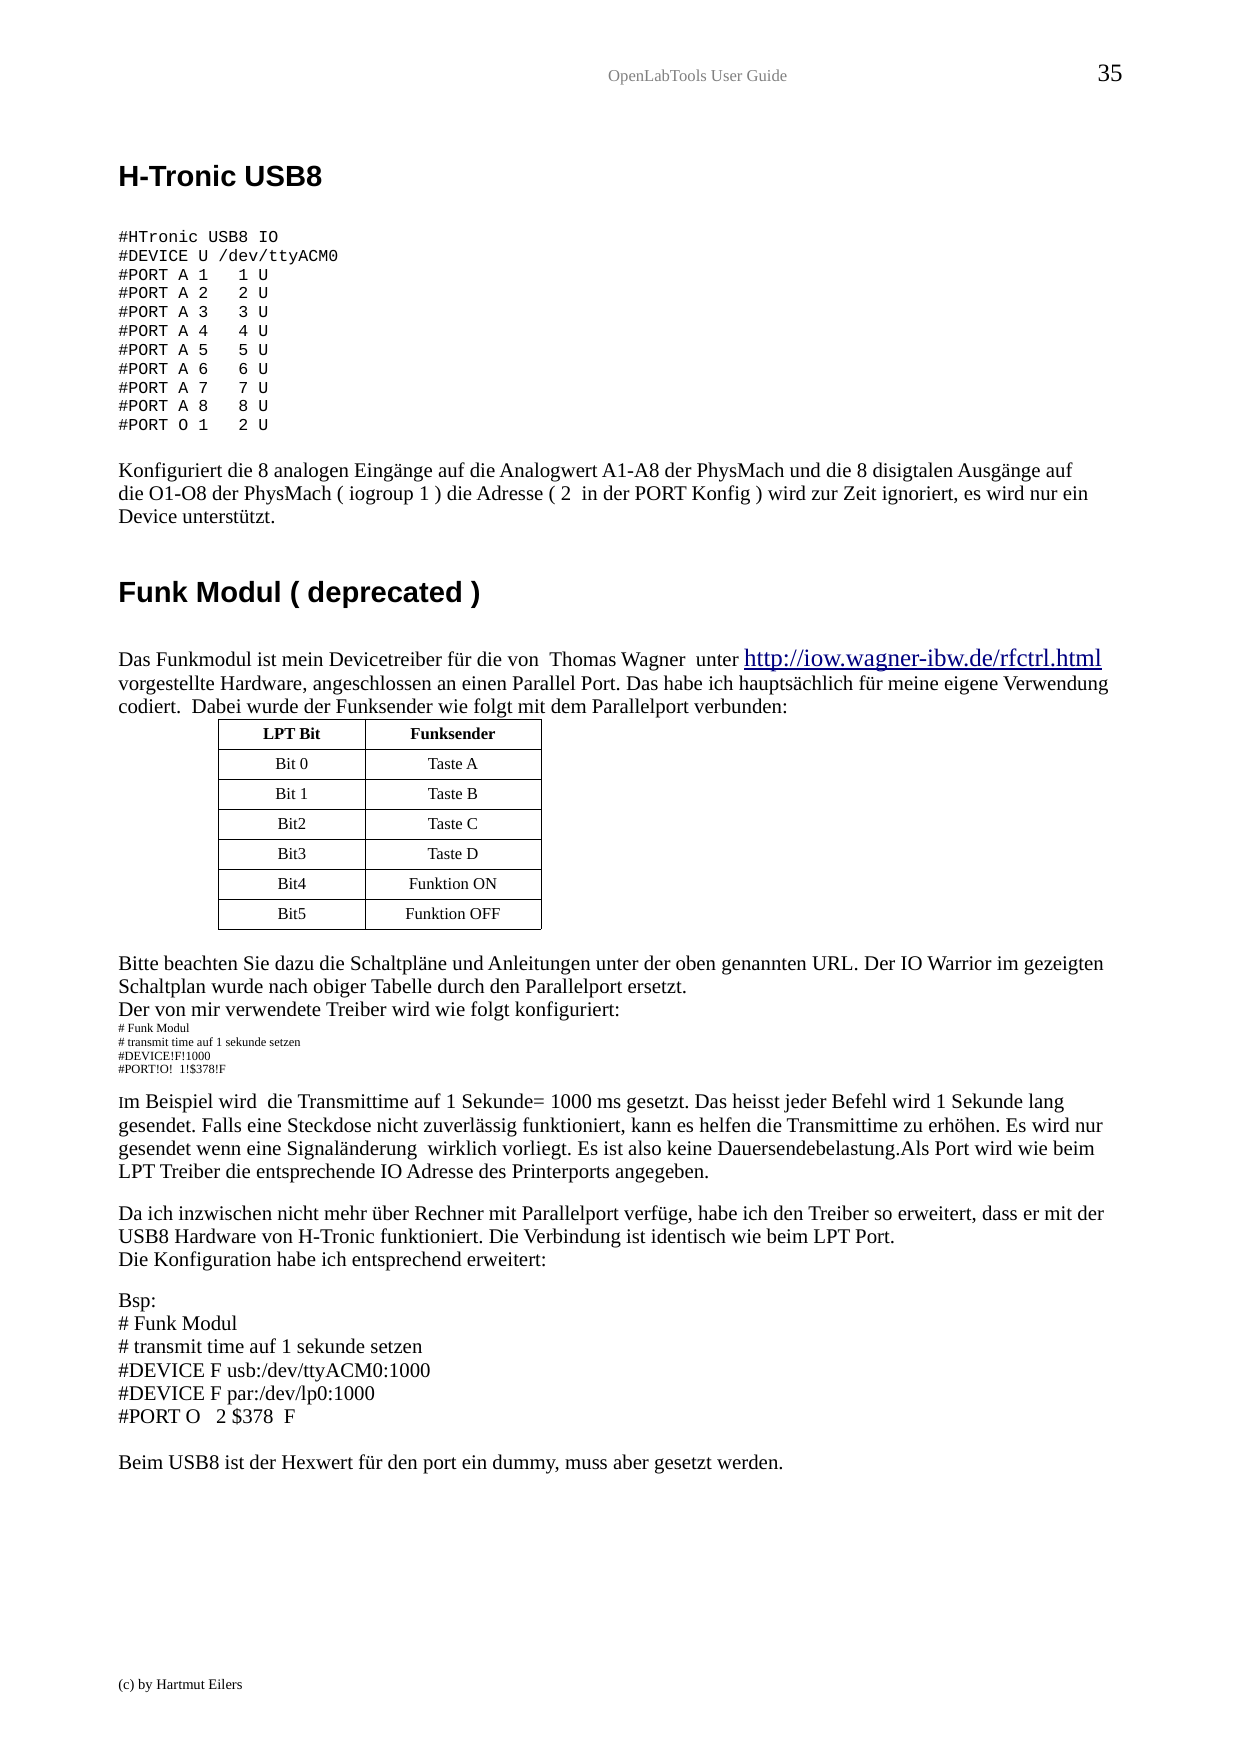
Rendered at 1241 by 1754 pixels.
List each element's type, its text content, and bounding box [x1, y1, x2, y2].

table_cell Taste D [366, 840, 541, 868]
text Im Beispiel wird die Transmittime auf 1 Sekunde= 1000 ms gesetzt. Das heisst jeder Befehl wird 1 Sekunde lang gesendet. Falls eine Steckdose nicht zuverlässig funktioniert, kann es helfen die Transmittime zu erhöhen. Es wird nur gesendet wenn eine Signaländerung wirklich vorliegt. Es ist also keine Dauersendebelastung.Als Port wird wie beim LPT Treiber die entsprechende IO Adresse des Printerports angegeben. [118, 1090, 1122, 1183]
table_cell Bit3 [219, 840, 365, 868]
table_cell Taste A [366, 750, 541, 778]
text #PORT A 4 4 U [118, 323, 1122, 341]
text # transmit time auf 1 sekunde setzen [118, 1335, 1122, 1358]
text Konfiguriert die 8 analogen Eingänge auf die Analogwert A1-A8 der PhysMach und die 8 disigtalen Ausgänge auf [118, 459, 1122, 482]
table_cell Taste B [366, 780, 541, 808]
text #DEVICE U /dev/ttyACM0 [118, 247, 1122, 266]
text #PORT A 7 7 U [118, 379, 1122, 398]
text Die Konfiguration habe ich entsprechend erweitert: [118, 1248, 1122, 1271]
table_header Funksender [366, 720, 541, 748]
text Das Funkmodul ist mein Devicetreiber für die von Thomas Wagner unter http://iow.wagner-ibw.de/rfctrl.html vorgestellte Hardware, angeschlossen an einen Parallel Port. Das habe ich hauptsächlich für meine eigene Verwendung codiert. Dabei wurde der Funksender wie folgt mit dem Parallelport verbunden: [118, 644, 1122, 718]
table_cell Bit2 [219, 810, 365, 838]
table_cell Bit 1 [219, 780, 365, 808]
text #DEVICE F par:/dev/lp0:1000 [118, 1382, 1122, 1405]
table_cell Bit5 [219, 900, 365, 928]
text #PORT A 5 5 U [118, 341, 1122, 360]
table_cell Bit 0 [219, 750, 365, 778]
text Da ich inzwischen nicht mehr über Rechner mit Parallelport verfüge, habe ich den Treiber so erweitert, dass er mit der USB8 Hardware von H-Tronic funktioniert. Die Verbindung ist identisch wie beim LPT Port. [118, 1201, 1122, 1248]
text #DEVICE!F!1000 [118, 1049, 1122, 1063]
text Beim USB8 ist der Hexwert für den port ein dummy, muss aber gesetzt werden. [118, 1451, 1122, 1474]
table_cell Funktion OFF [366, 900, 541, 928]
text Bitte beachten Sie dazu die Schaltpläne und Anleitungen unter der oben genannten URL. Der IO Warrior im gezeigten Schaltplan wurde nach obiger Tabelle durch den Parallelport ersetzt. [118, 952, 1122, 998]
table_cell Funktion ON [366, 870, 541, 898]
text #PORT A 1 1 U [118, 266, 1122, 285]
text #PORT O 2 $378 F [118, 1405, 1122, 1428]
text #PORT A 3 3 U [118, 304, 1122, 323]
table_cell Bit4 [219, 870, 365, 898]
text Bsp: [118, 1289, 1122, 1312]
table_header LPT Bit [219, 720, 365, 748]
text Der von mir verwendete Treiber wird wie folgt konfiguriert: [118, 998, 1122, 1021]
text #PORT O 1 2 U [118, 417, 1122, 436]
text #PORT A 6 6 U [118, 360, 1122, 379]
text #DEVICE F usb:/dev/ttyACM0:1000 [118, 1358, 1122, 1382]
text # Funk Modul [118, 1021, 1122, 1035]
text # Funk Modul [118, 1312, 1122, 1335]
table_cell Taste C [366, 810, 541, 838]
text #PORT A 8 8 U [118, 398, 1122, 417]
text #HTronic USB8 IO [118, 228, 1122, 247]
text # transmit time auf 1 sekunde setzen [118, 1035, 1122, 1049]
subtitle Funk Modul ( deprecated ) [118, 576, 1122, 609]
text die O1-O8 der PhysMach ( iogroup 1 ) die Adresse ( 2 in der PORT Konfig ) wird zur Zeit ignoriert, es wird nur ein Device unterstützt. [118, 482, 1122, 528]
subtitle H-Tronic USB8 [118, 160, 1122, 193]
text #PORT A 2 2 U [118, 285, 1122, 304]
text #PORT!O! 1!$378!F [118, 1063, 1122, 1077]
